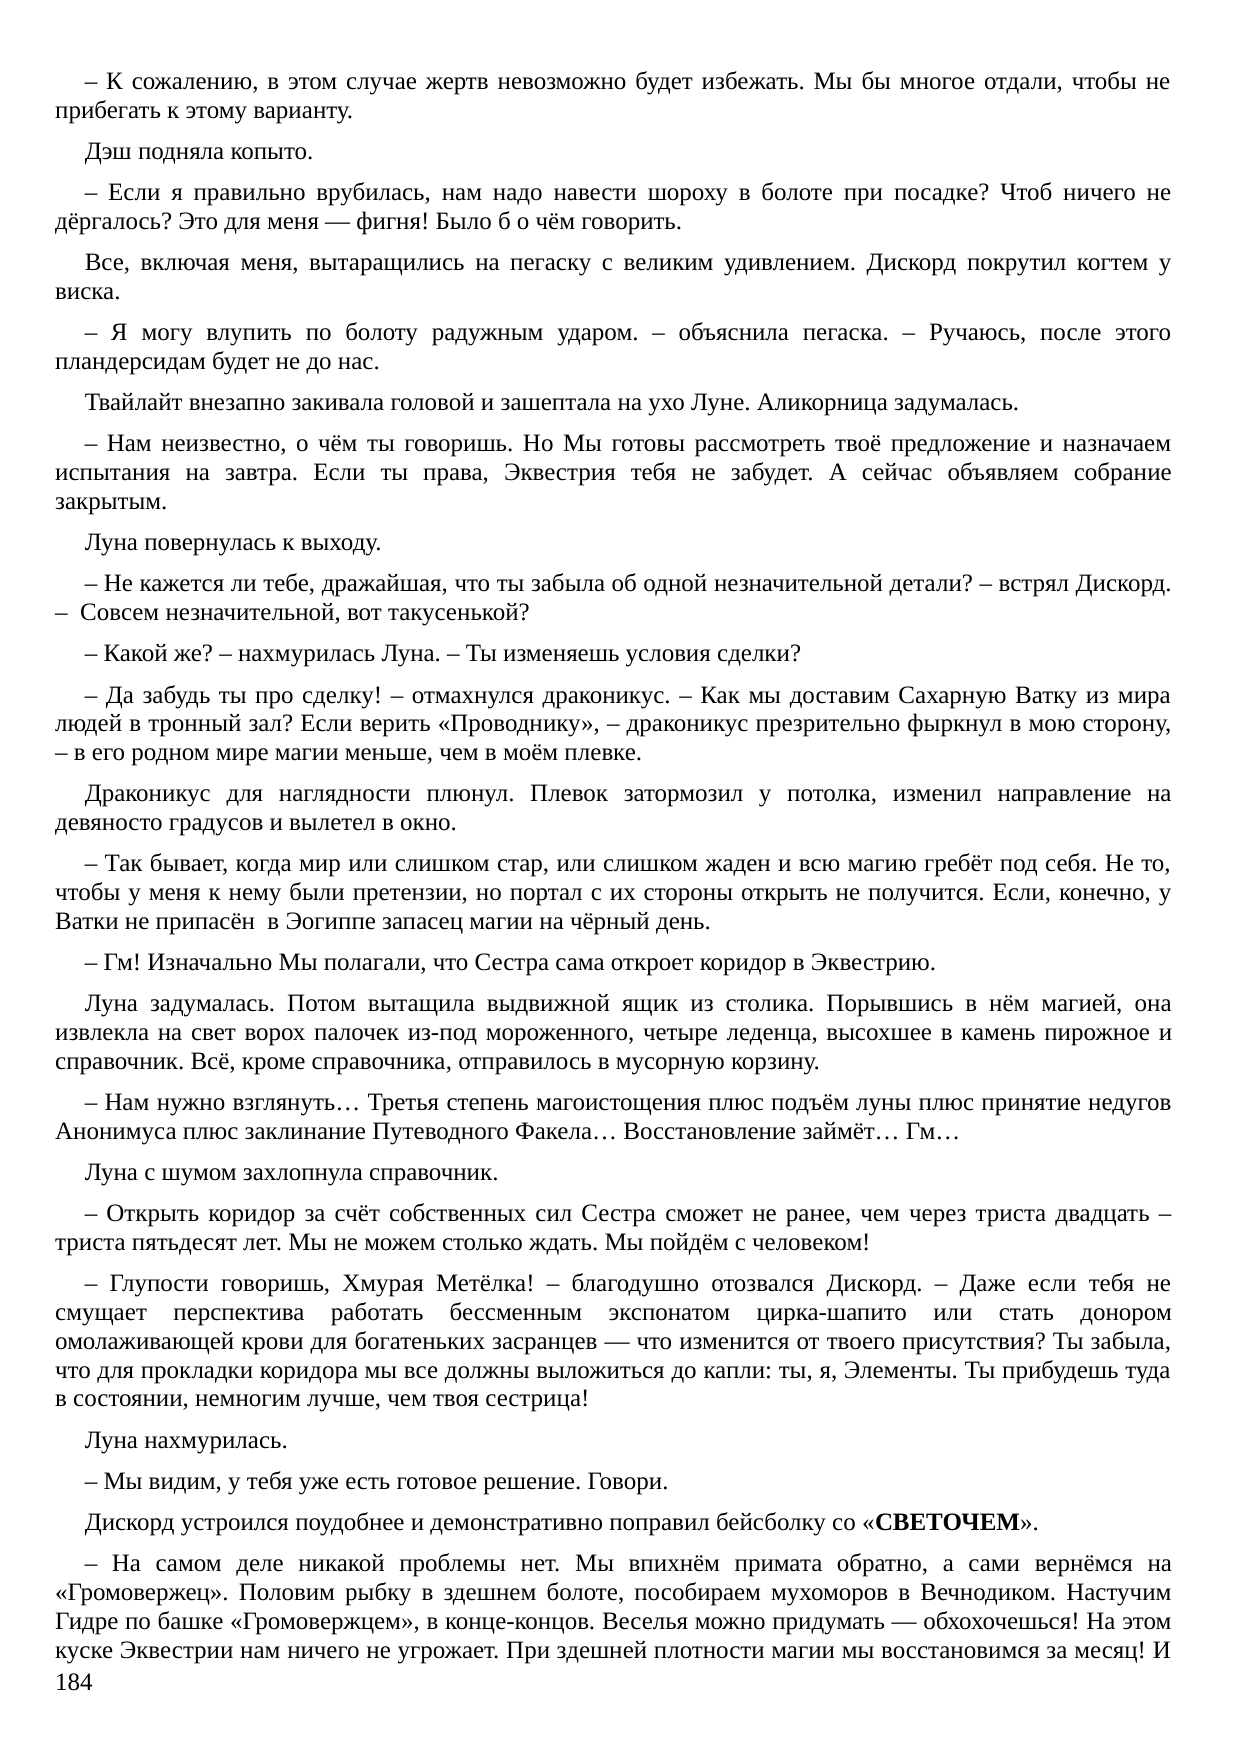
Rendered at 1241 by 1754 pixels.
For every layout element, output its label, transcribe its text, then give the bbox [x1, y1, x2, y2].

text Луна задумалась. Потом вытащила выдвижной ящик из столика. Порывшись в нём магией, она извлекла на свет ворох палочек из-под мороженного, четыре леденца, высохшее в камень пирожное и справочник. Всё, кроме справочника, отправилось в мусорную корзину. [55, 988, 1173, 1075]
text – Мы видим, у тебя уже есть готовое решение. Говори. [55, 1466, 1173, 1495]
text – Открыть коридор за счёт собственных сил Сестра сможет не ранее, чем через триста двадцать – триста пятьдесят лет. Мы не можем столько ждать. Мы пойдём с человеком! [55, 1198, 1173, 1256]
text Дискорд устроился поудобнее и демонстративно поправил бейсболку со «СВЕТОЧЕМ». [55, 1507, 1173, 1536]
text – Нам неизвестно, о чём ты говоришь. Но Мы готовы рассмотреть твоё предложение и назначаем испытания на завтра. Если ты права, Эквестрия тебя не забудет. А сейчас объявляем собрание закрытым. [55, 428, 1173, 515]
text – Если я правильно врубилась, нам надо навести шороху в болоте при посадке? Чтоб ничего не дёргалось? Это для меня — фигня! Было б о чём говорить. [55, 177, 1173, 235]
text – Какой же? – нахмурилась Луна. – Ты изменяешь условия сделки? [55, 638, 1173, 667]
text Луна с шумом захлопнула справочник. [55, 1157, 1173, 1186]
text – Я могу влупить по болоту радужным ударом. – объяснила пегаска. – Ручаюсь, после этого пландерсидам будет не до нас. [55, 317, 1173, 375]
text Дэш подняла копыто. [55, 136, 1173, 165]
text – Глупости говоришь, Хмурая Метёлка! – благодушно отозвался Дискорд. – Даже если тебя не смущает перспектива работать бессменным экспонатом цирка-шапито или стать донором омолаживающей крови для богатеньких засранцев — что изменится от твоего присутствия? Ты забыла, что для прокладки коридора мы все должны выложиться до капли: ты, я, Элементы. Ты прибудешь туда в состоянии, немногим лучше, чем твоя сестрица! [55, 1268, 1173, 1412]
text – Так бывает, когда мир или слишком стар, или слишком жаден и всю магию гребёт под себя. Не то, чтобы у меня к нему были претензии, но портал с их стороны открыть не получится. Если, конечно, у Ватки не припасён в Эогиппе запасец магии на чёрный день. [55, 848, 1173, 935]
text Все, включая меня, вытаращились на пегаску с великим удивлением. Дискорд покрутил когтем у виска. [55, 247, 1173, 305]
text Драконикус для наглядности плюнул. Плевок затормозил у потолка, изменил направление на девяносто градусов и вылетел в окно. [55, 778, 1173, 836]
text – Не кажется ли тебе, дражайшая, что ты забыла об одной незначительной детали? – встрял Дискорд. – Совсем незначительной, вот такусенькой? [55, 568, 1173, 626]
text Луна нахмурилась. [55, 1425, 1173, 1453]
text – Гм! Изначально Мы полагали, что Сестра сама откроет коридор в Эквестрию. [55, 947, 1173, 976]
text – На самом деле никакой проблемы нет. Мы впихнём примата обратно, а сами вернёмся на «Громовержец». Половим рыбку в здешнем болоте, пособираем мухоморов в Вечнодиком. Настучим Гидре по башке «Громовержцем», в конце-концов. Веселья можно придумать — обхохочешься! На этом куске Эквестрии нам ничего не угрожает. При здешней плотности магии мы восстановимся за месяц! И [55, 1548, 1173, 1663]
text – Да забудь ты про сделку! – отмахнулся драконикус. – Как мы доставим Сахарную Ватку из мира людей в тронный зал? Если верить «Проводнику», – драконикус презрительно фыркнул в мою сторону, – в его родном мире магии меньше, чем в моём плевке. [55, 680, 1173, 766]
text – К сожалению, в этом случае жертв невозможно будет избежать. Мы бы многое отдали, чтобы не прибегать к этому варианту. [55, 66, 1173, 123]
text Луна повернулась к выходу. [55, 527, 1173, 556]
text – Нам нужно взглянуть… Третья степень магоистощения плюс подъём луны плюс принятие недугов Анонимуса плюс заклинание Путеводного Факела… Восстановление займёт… Гм… [55, 1087, 1173, 1145]
text Твайлайт внезапно закивала головой и зашептала на ухо Луне. Аликорница задумалась. [55, 387, 1173, 416]
